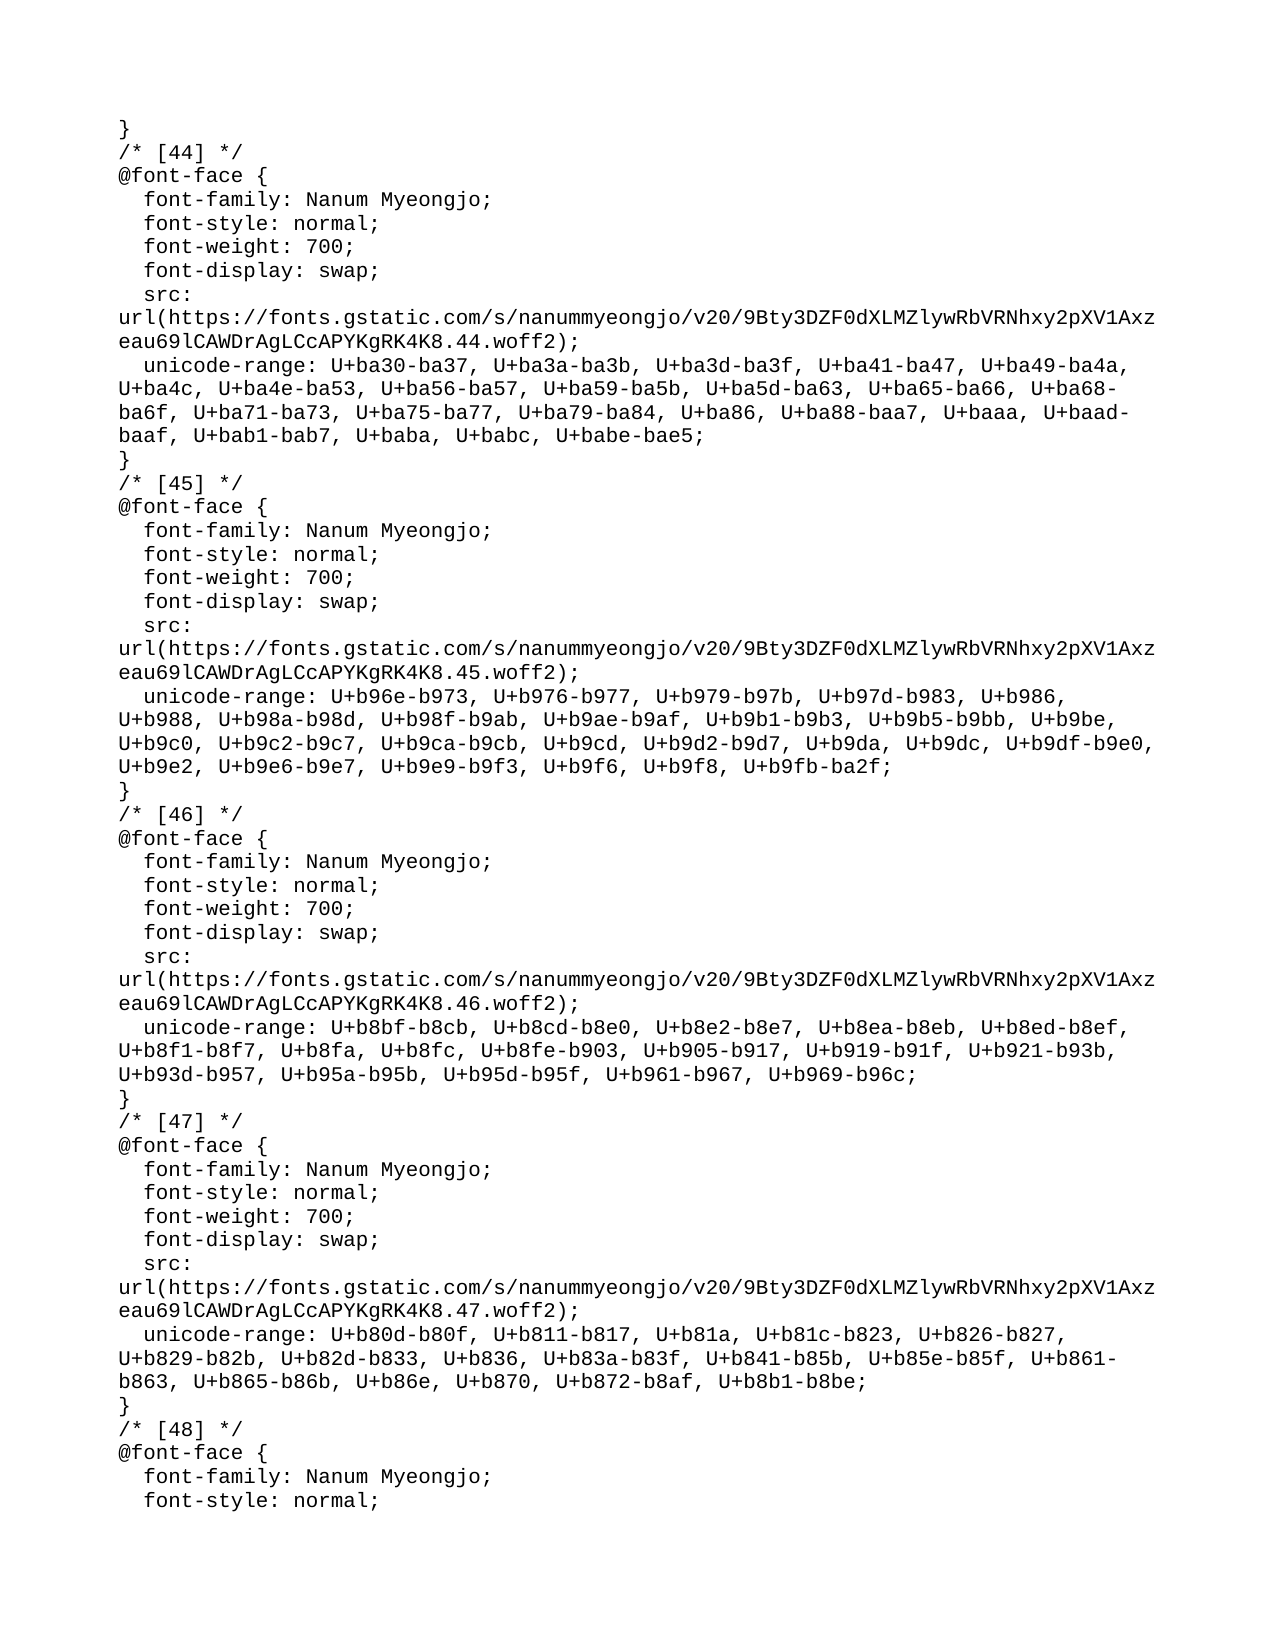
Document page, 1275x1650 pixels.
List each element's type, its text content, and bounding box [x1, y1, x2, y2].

text font-display: swap; [118, 922, 1157, 946]
text font-family: Nanum Myeongjo; [118, 851, 1157, 875]
text font-weight: 700; [118, 898, 1157, 922]
text src: url(https://fonts.gstatic.com/s/nanummyeongjo/v20/9Bty3DZF0dXLMZlywRbVRNhxy2pXV1Axzeau69lCAWDrAgLCcAPYKgRK4K8.47.woff2); [118, 1253, 1157, 1324]
text @font-face { [118, 165, 1157, 189]
text src: url(https://fonts.gstatic.com/s/nanummyeongjo/v20/9Bty3DZF0dXLMZlywRbVRNhxy2pXV1Axzeau69lCAWDrAgLCcAPYKgRK4K8.45.woff2); [118, 615, 1157, 686]
text src: url(https://fonts.gstatic.com/s/nanummyeongjo/v20/9Bty3DZF0dXLMZlywRbVRNhxy2pXV1Axzeau69lCAWDrAgLCcAPYKgRK4K8.46.woff2); [118, 946, 1157, 1017]
text } [118, 780, 1157, 804]
text unicode-range: U+b96e-b973, U+b976-b977, U+b979-b97b, U+b97d-b983, U+b986, U+b988, U+b98a-b98d, U+b98f-b9ab, U+b9ae-b9af, U+b9b1-b9b3, U+b9b5-b9bb, U+b9be, U+b9c0, U+b9c2-b9c7, U+b9ca-b9cb, U+b9cd, U+b9d2-b9d7, U+b9da, U+b9dc, U+b9df-b9e0, U+b9e2, U+b9e6-b9e7, U+b9e9-b9f3, U+b9f6, U+b9f8, U+b9fb-ba2f; [118, 686, 1157, 780]
text @font-face { [118, 1442, 1157, 1466]
text @font-face { [118, 827, 1157, 851]
text font-family: Nanum Myeongjo; [118, 1158, 1157, 1182]
text /* [44] */ [118, 142, 1157, 165]
text font-family: Nanum Myeongjo; [118, 520, 1157, 544]
text } [118, 1395, 1157, 1419]
text } [118, 118, 1157, 142]
text font-weight: 700; [118, 567, 1157, 591]
text font-style: normal; [118, 1489, 1157, 1513]
text font-display: swap; [118, 1229, 1157, 1253]
text @font-face { [118, 1135, 1157, 1158]
text @font-face { [118, 496, 1157, 520]
text font-family: Nanum Myeongjo; [118, 1466, 1157, 1489]
text /* [45] */ [118, 473, 1157, 496]
text font-style: normal; [118, 1182, 1157, 1206]
text font-style: normal; [118, 544, 1157, 567]
text /* [47] */ [118, 1111, 1157, 1135]
text /* [46] */ [118, 804, 1157, 827]
text src: url(https://fonts.gstatic.com/s/nanummyeongjo/v20/9Bty3DZF0dXLMZlywRbVRNhxy2pXV1Axzeau69lCAWDrAgLCcAPYKgRK4K8.44.woff2); [118, 284, 1157, 354]
text font-style: normal; [118, 875, 1157, 898]
text font-display: swap; [118, 591, 1157, 615]
text font-weight: 700; [118, 236, 1157, 260]
text font-family: Nanum Myeongjo; [118, 189, 1157, 213]
text } [118, 449, 1157, 473]
text unicode-range: U+b8bf-b8cb, U+b8cd-b8e0, U+b8e2-b8e7, U+b8ea-b8eb, U+b8ed-b8ef, U+b8f1-b8f7, U+b8fa, U+b8fc, U+b8fe-b903, U+b905-b917, U+b919-b91f, U+b921-b93b, U+b93d-b957, U+b95a-b95b, U+b95d-b95f, U+b961-b967, U+b969-b96c; [118, 1017, 1157, 1088]
text font-display: swap; [118, 260, 1157, 284]
text font-weight: 700; [118, 1206, 1157, 1229]
text unicode-range: U+b80d-b80f, U+b811-b817, U+b81a, U+b81c-b823, U+b826-b827, U+b829-b82b, U+b82d-b833, U+b836, U+b83a-b83f, U+b841-b85b, U+b85e-b85f, U+b861-b863, U+b865-b86b, U+b86e, U+b870, U+b872-b8af, U+b8b1-b8be; [118, 1324, 1157, 1395]
text } [118, 1088, 1157, 1111]
text font-style: normal; [118, 213, 1157, 236]
text /* [48] */ [118, 1419, 1157, 1442]
text unicode-range: U+ba30-ba37, U+ba3a-ba3b, U+ba3d-ba3f, U+ba41-ba47, U+ba49-ba4a, U+ba4c, U+ba4e-ba53, U+ba56-ba57, U+ba59-ba5b, U+ba5d-ba63, U+ba65-ba66, U+ba68-ba6f, U+ba71-ba73, U+ba75-ba77, U+ba79-ba84, U+ba86, U+ba88-baa7, U+baaa, U+baad-baaf, U+bab1-bab7, U+baba, U+babc, U+babe-bae5; [118, 354, 1157, 449]
